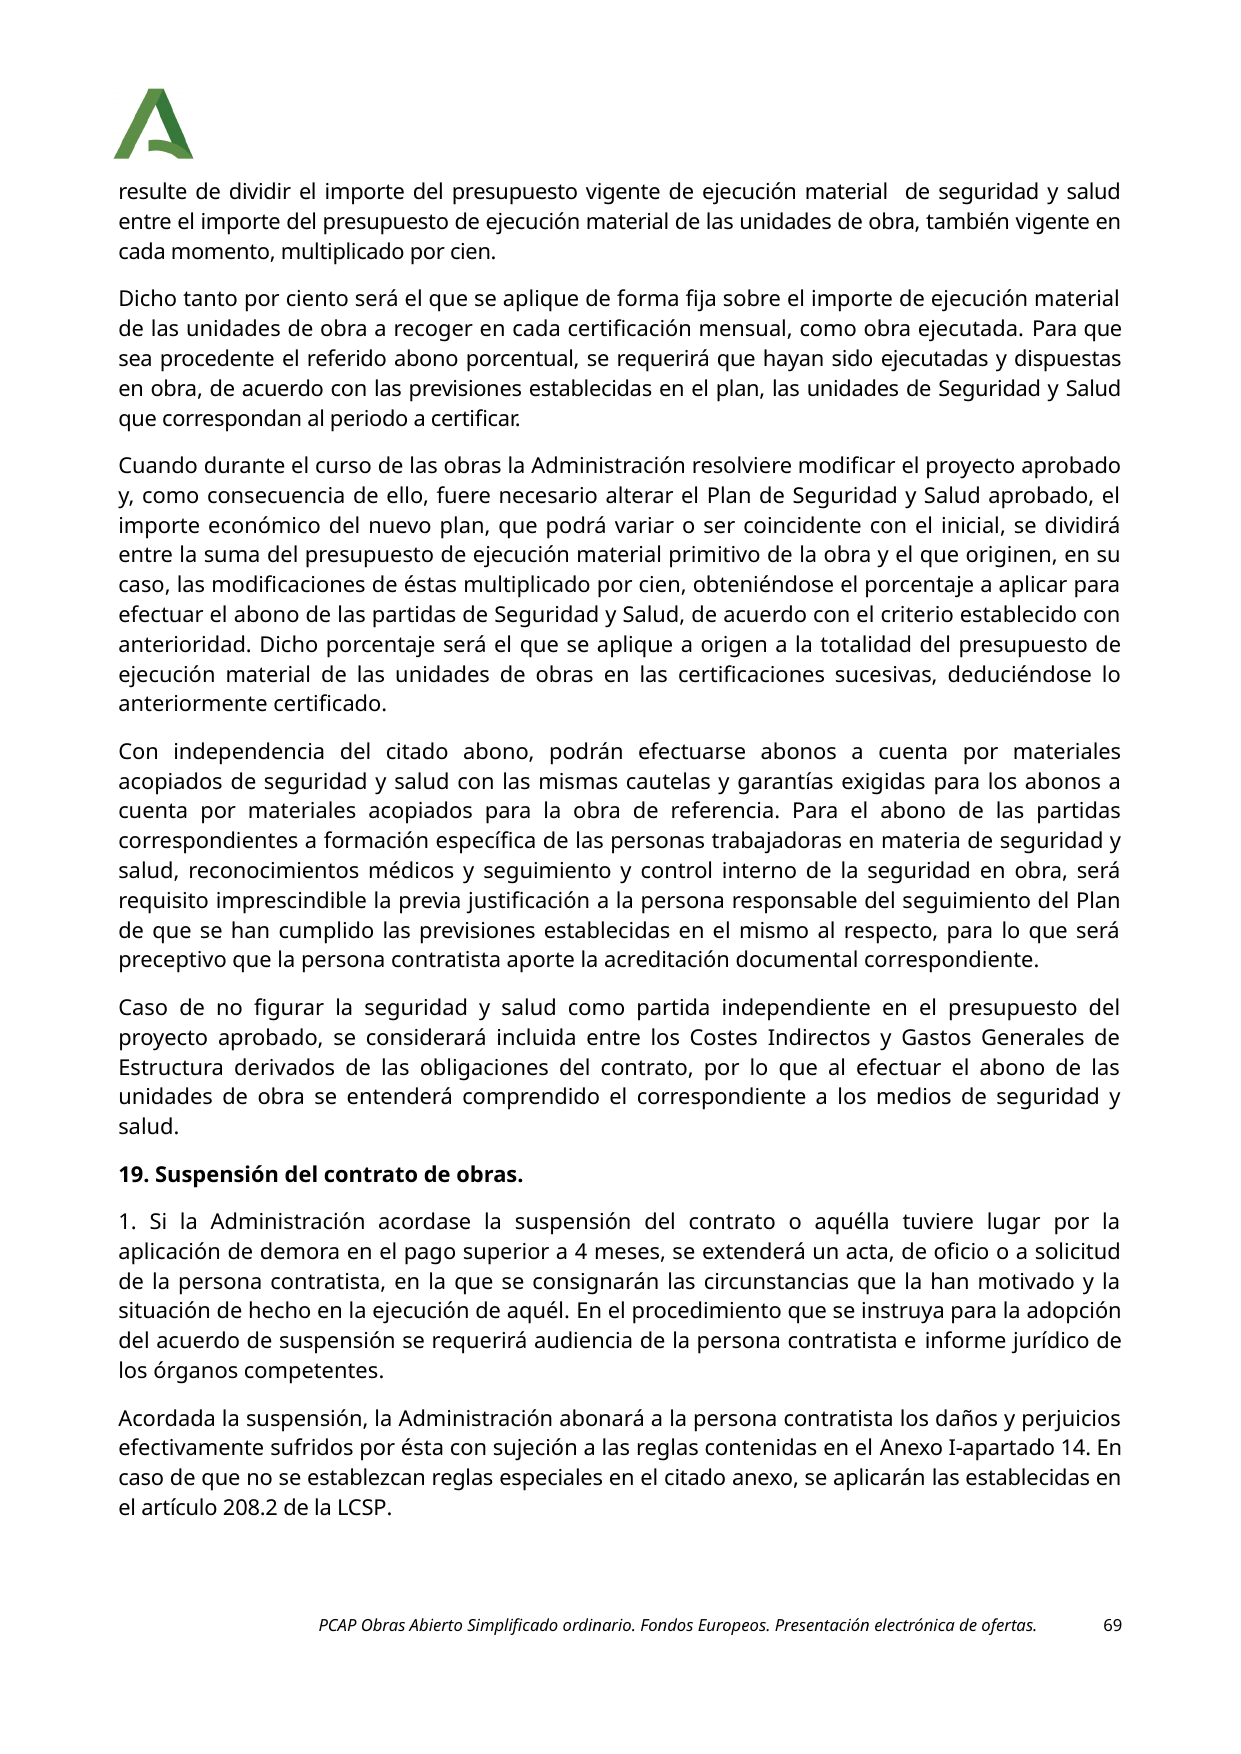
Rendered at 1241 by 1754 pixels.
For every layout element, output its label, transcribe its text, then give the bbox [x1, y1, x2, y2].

text Con independencia del citado abono, podrán efectuarse abonos a cuenta por materiales acopiados de seguridad y salud con las mismas cautelas y garantías exigidas para los abonos a cuenta por materiales acopiados para la obra de referencia. Para el abono de las partidas correspondientes a formación específica de las personas trabajadoras en materia de seguridad y salud, reconocimientos médicos y seguimiento y control interno de la seguridad en obra, será requisito imprescindible la previa justificación a la persona responsable del seguimiento del Plan de que se han cumplido las previsiones establecidas en el mismo al respecto, para lo que será preceptivo que la persona contratista aporte la acreditación documental correspondiente. [118, 736, 1122, 974]
text Caso de no figurar la seguridad y salud como partida independiente en el presupuesto del proyecto aprobado, se considerará incluida entre los Costes Indirectos y Gastos Generales de Estructura derivados de las obligaciones del contrato, por lo que al efectuar el abono de las unidades de obra se entenderá comprendido el correspondiente a los medios de seguridad y salud. [118, 992, 1122, 1141]
subtitle 19. Suspensión del contrato de obras. [118, 1159, 1122, 1188]
text Acordada la suspensión, la Administración abonará a la persona contratista los daños y perjuicios efectivamente sufridos por ésta con sujeción a las reglas contenidas en el Anexo I-apartado 14. En caso de que no se establezcan reglas especiales en el citado anexo, se aplicarán las establecidas en el artículo 208.2 de la LCSP. [118, 1403, 1122, 1522]
text Dicho tanto por ciento será el que se aplique de forma fija sobre el importe de ejecución material de las unidades de obra a recoger en cada certificación mensual, como obra ejecutada. Para que sea procedente el referido abono porcentual, se requerirá que hayan sido ejecutadas y dispuestas en obra, de acuerdo con las previsiones establecidas en el plan, las unidades de Seguridad y Salud que correspondan al periodo a certificar. [118, 283, 1122, 432]
text resulte de dividir el importe del presupuesto vigente de ejecución material de seguridad y salud entre el importe del presupuesto de ejecución material de las unidades de obra, también vigente en cada momento, multiplicado por cien. [118, 176, 1122, 266]
text Cuando durante el curso de las obras la Administración resolviere modificar el proyecto aprobado y, como consecuencia de ello, fuere necesario alterar el Plan de Seguridad y Salud aprobado, el importe económico del nuevo plan, que podrá variar o ser coincidente con el inicial, se dividirá entre la suma del presupuesto de ejecución material primitivo de la obra y el que originen, en su caso, las modificaciones de éstas multiplicado por cien, obteniéndose el porcentaje a aplicar para efectuar el abono de las partidas de Seguridad y Salud, de acuerdo con el criterio establecido con anterioridad. Dicho porcentaje será el que se aplique a origen a la totalidad del presupuesto de ejecución material de las unidades de obras en las certificaciones sucesivas, deduciéndose lo anteriormente certificado. [118, 450, 1122, 718]
picture [109, 84, 198, 163]
text 1. Si la Administración acordase la suspensión del contrato o aquélla tuviere lugar por la aplicación de demora en el pago superior a 4 meses, se extenderá un acta, de oficio o a solicitud de la persona contratista, en la que se consignarán las circunstancias que la han motivado y la situación de hecho en la ejecución de aquél. En el procedimiento que se instruya para la adopción del acuerdo de suspensión se requerirá audiencia de la persona contratista e informe jurídico de los órganos competentes. [118, 1206, 1122, 1385]
